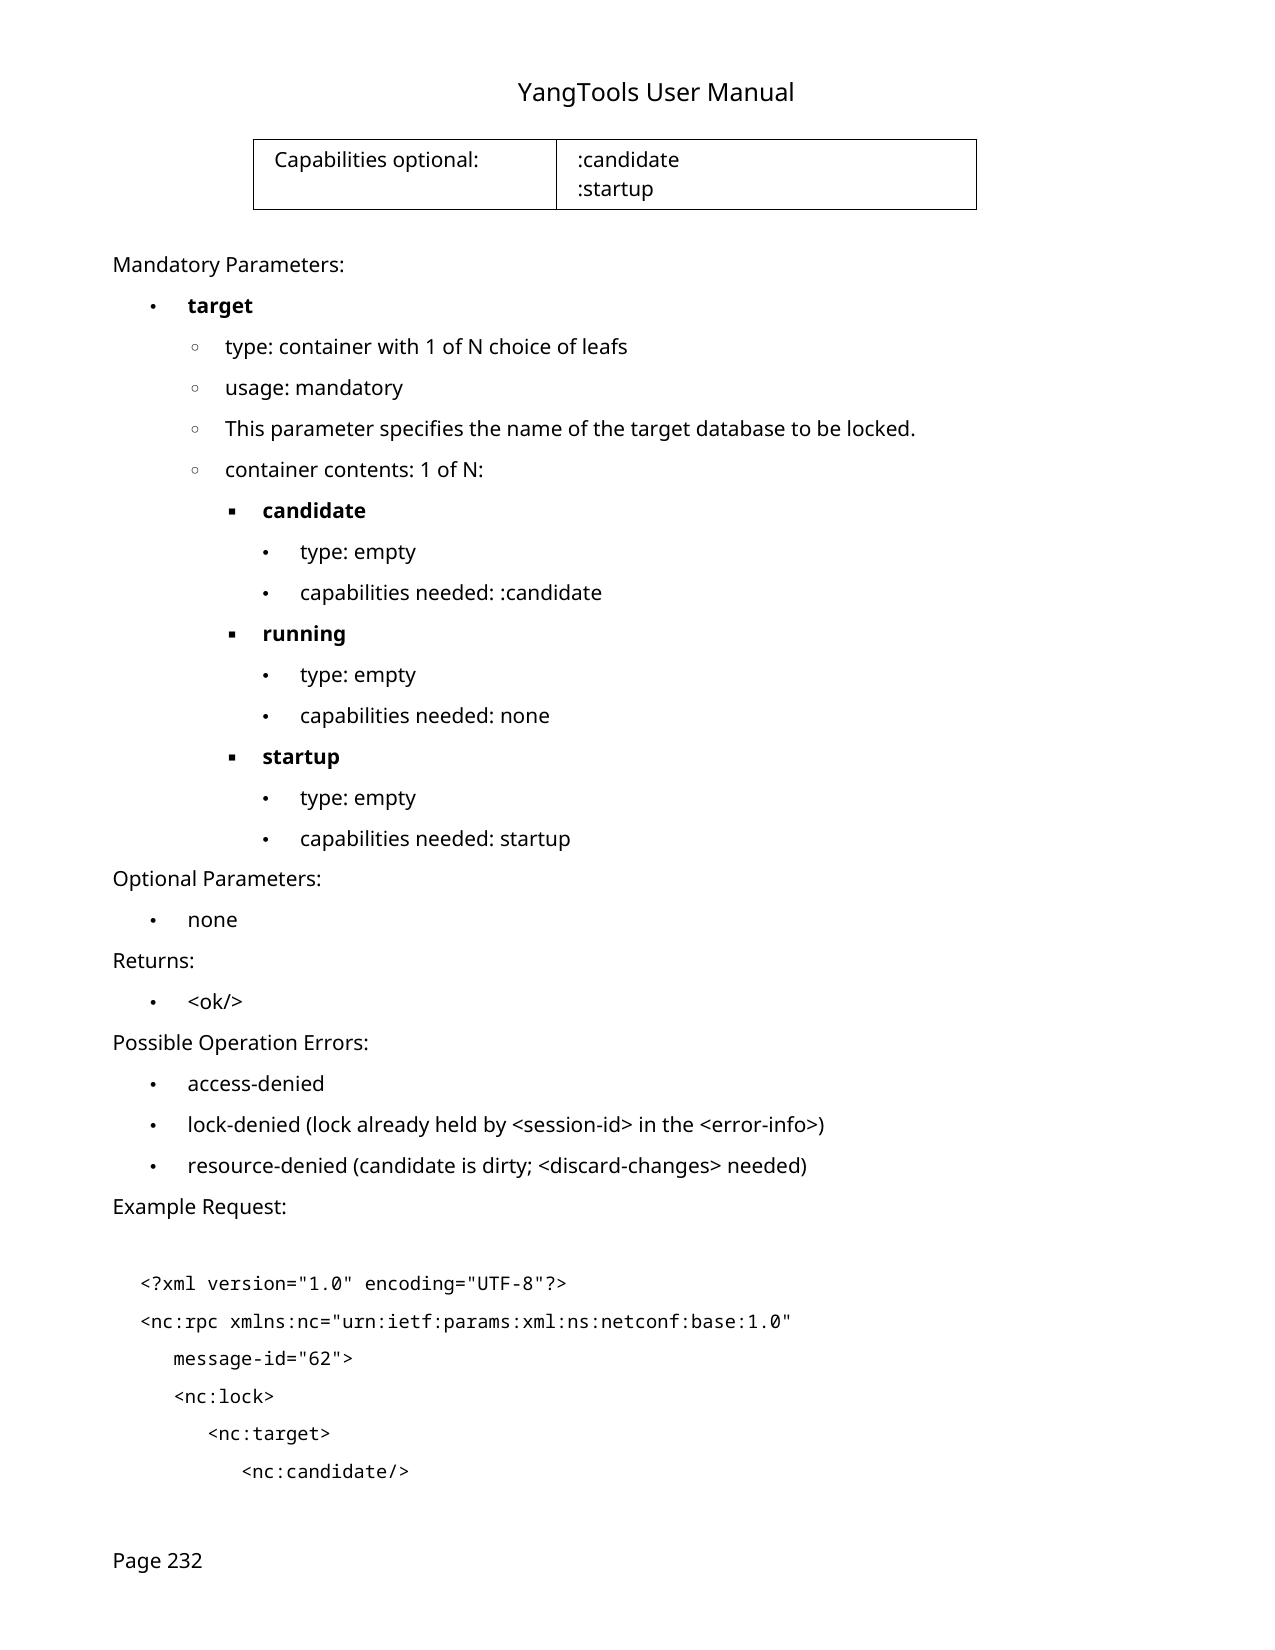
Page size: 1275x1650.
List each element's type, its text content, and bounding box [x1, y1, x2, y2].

text Example Request: [112, 1192, 1200, 1221]
text Returns: [112, 946, 1200, 975]
list type: empty [262, 783, 1200, 811]
list resource-denied (candidate is dirty; <discard-changes> needed) [150, 1151, 1200, 1179]
text <nc:target> [139, 1421, 1200, 1446]
table_cell :candidate :startup [557, 140, 976, 208]
text <nc:lock> [139, 1383, 1200, 1408]
list startup [225, 742, 1200, 770]
list none [150, 906, 1200, 934]
text message-id="62"> [139, 1346, 1200, 1371]
list running [225, 619, 1200, 647]
list lock-denied (lock already held by <session-id> in the <error-info>) [150, 1110, 1200, 1139]
list usage: mandatory [187, 373, 1200, 402]
list capabilities needed: :candidate [262, 578, 1200, 606]
text <?xml version="1.0" encoding="UTF-8"?> [139, 1271, 1200, 1296]
list This parameter specifies the name of the target database to be locked. [187, 414, 1200, 443]
list <ok/> [150, 987, 1200, 1016]
list capabilities needed: none [262, 701, 1200, 729]
text Possible Operation Errors: [112, 1028, 1200, 1057]
list capabilities needed: startup [262, 824, 1200, 852]
text <nc:rpc xmlns:nc="urn:ietf:params:xml:ns:netconf:base:1.0" [139, 1308, 1200, 1333]
text Optional Parameters: [112, 864, 1200, 893]
list access-denied [150, 1069, 1200, 1098]
list type: empty [262, 660, 1200, 688]
list container contents: 1 of N: [187, 455, 1200, 484]
list target [150, 291, 1200, 320]
list type: empty [262, 537, 1200, 566]
list type: container with 1 of N choice of leafs [187, 332, 1200, 361]
text Mandatory Parameters: [112, 251, 1200, 279]
table_cell Capabilities optional: [254, 140, 556, 208]
list candidate [225, 496, 1200, 524]
text <nc:candidate/> [139, 1458, 1200, 1483]
